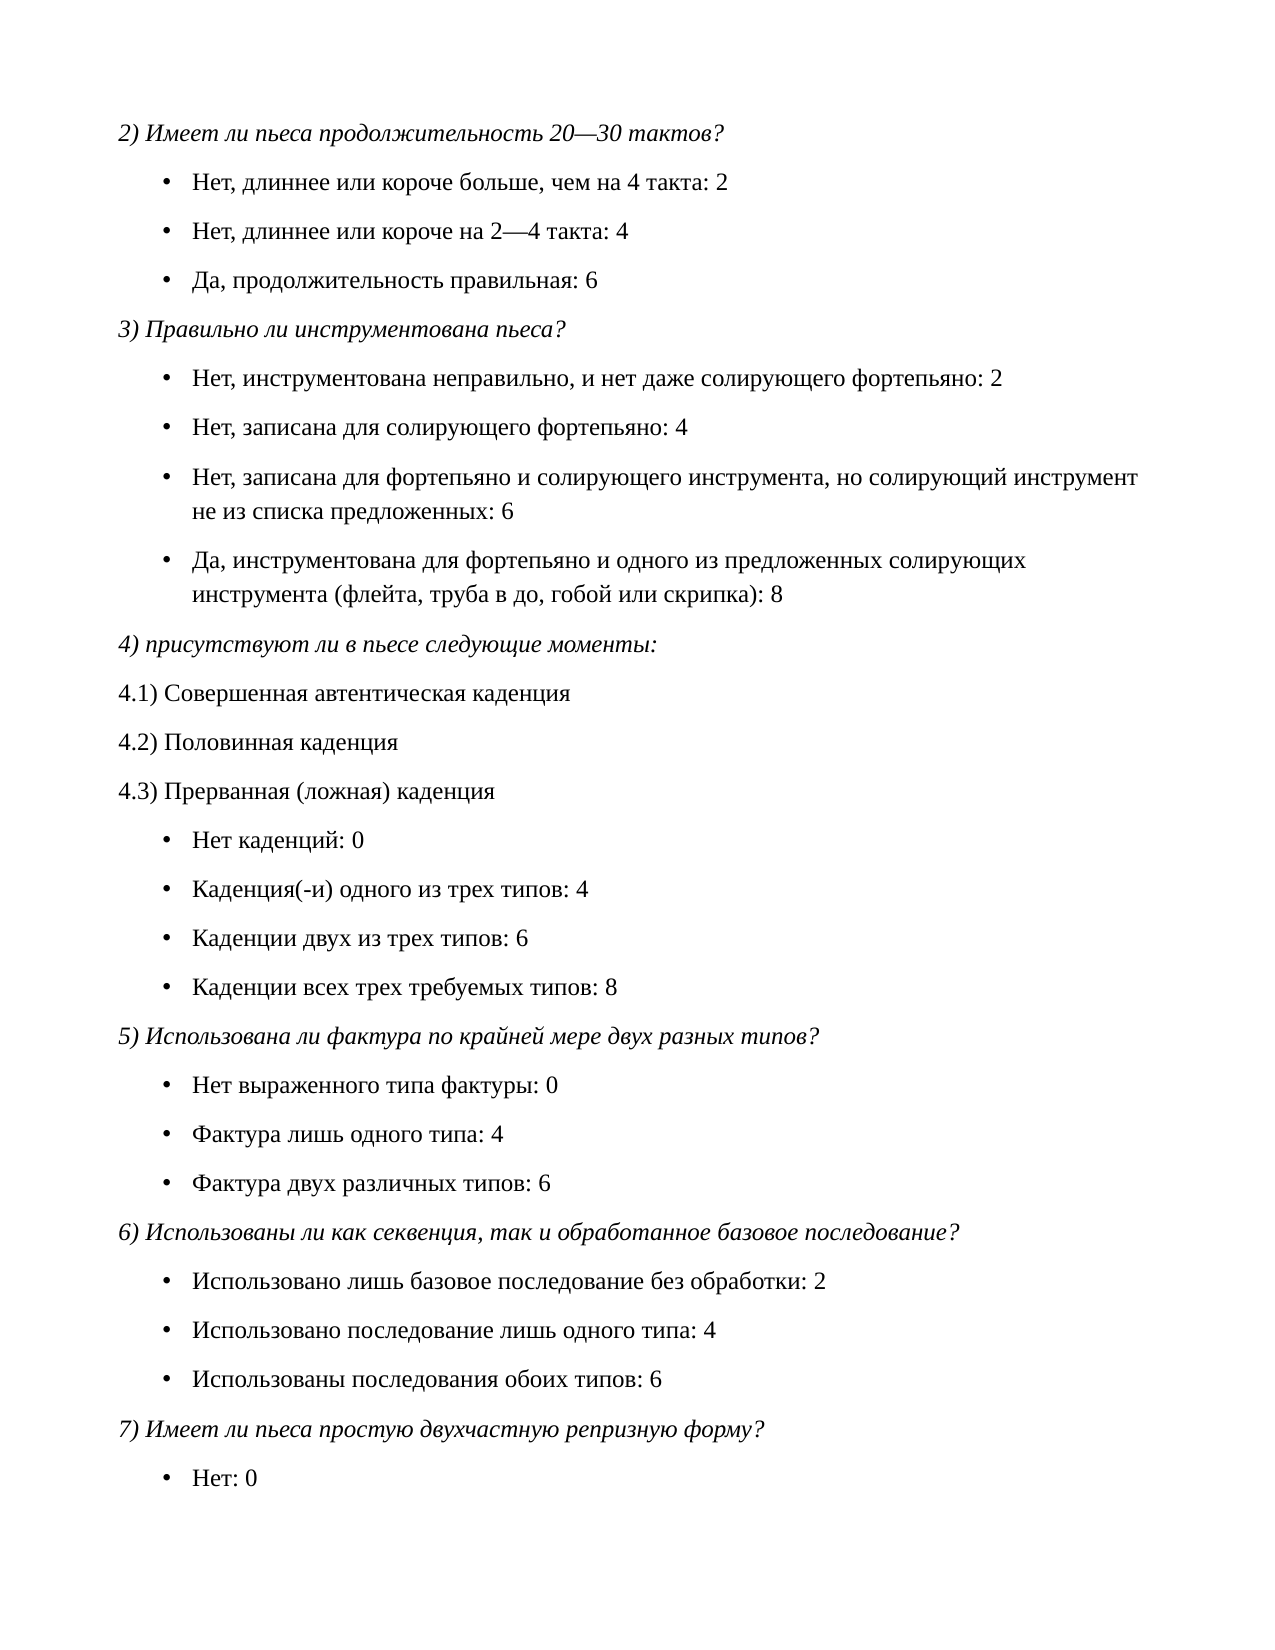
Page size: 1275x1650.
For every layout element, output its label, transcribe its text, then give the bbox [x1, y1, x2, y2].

list Использовано лишь базовое последование без обработки: 2 [162, 1266, 1157, 1295]
text 4.2) Половинная каденция [118, 727, 1157, 756]
text 6) Использованы ли как секвенция, так и обработанное базовое последование? [118, 1217, 1157, 1246]
list Нет, инструментована неправильно, и нет даже солирующего фортепьяно: 2 [162, 363, 1157, 392]
text 3) Правильно ли инструментована пьеса? [118, 314, 1157, 343]
list Нет каденций: 0 [162, 825, 1157, 854]
list Фактура лишь одного типа: 4 [162, 1119, 1157, 1148]
list Каденция(-и) одного из трех типов: 4 [162, 874, 1157, 903]
list Использовано последование лишь одного типа: 4 [162, 1316, 1157, 1344]
text 5) Использована ли фактура по крайней мере двух разных типов? [118, 1021, 1157, 1050]
list Да, инструментована для фортепьяно и одного из предложенных солирующих инструмента (флейта, труба в до, гобой или скрипка): 8 [162, 545, 1157, 608]
list Каденции всех трех требуемых типов: 8 [162, 972, 1157, 1001]
text 4.1) Совершенная автентическая каденция [118, 678, 1157, 706]
list Нет, длиннее или короче на 2—4 такта: 4 [162, 216, 1157, 245]
list Нет, записана для солирующего фортепьяно: 4 [162, 412, 1157, 441]
list Нет, длиннее или короче больше, чем на 4 такта: 2 [162, 167, 1157, 196]
list Нет, записана для фортепьяно и солирующего инструмента, но солирующий инструмент не из списка предложенных: 6 [162, 462, 1157, 525]
text 7) Имеет ли пьеса простую двухчастную репризную форму? [118, 1414, 1157, 1442]
text 4) присутствуют ли в пьесе следующие моменты: [118, 629, 1157, 657]
text 4.3) Прерванная (ложная) каденция [118, 776, 1157, 804]
list Использованы последования обоих типов: 6 [162, 1364, 1157, 1393]
list Каденции двух из трех типов: 6 [162, 923, 1157, 952]
list Нет выраженного типа фактуры: 0 [162, 1070, 1157, 1099]
list Фактура двух различных типов: 6 [162, 1168, 1157, 1197]
text 2) Имеет ли пьеса продолжительность 20—30 тактов? [118, 118, 1157, 147]
list Да, продолжительность правильная: 6 [162, 265, 1157, 294]
list Нет: 0 [162, 1463, 1157, 1491]
